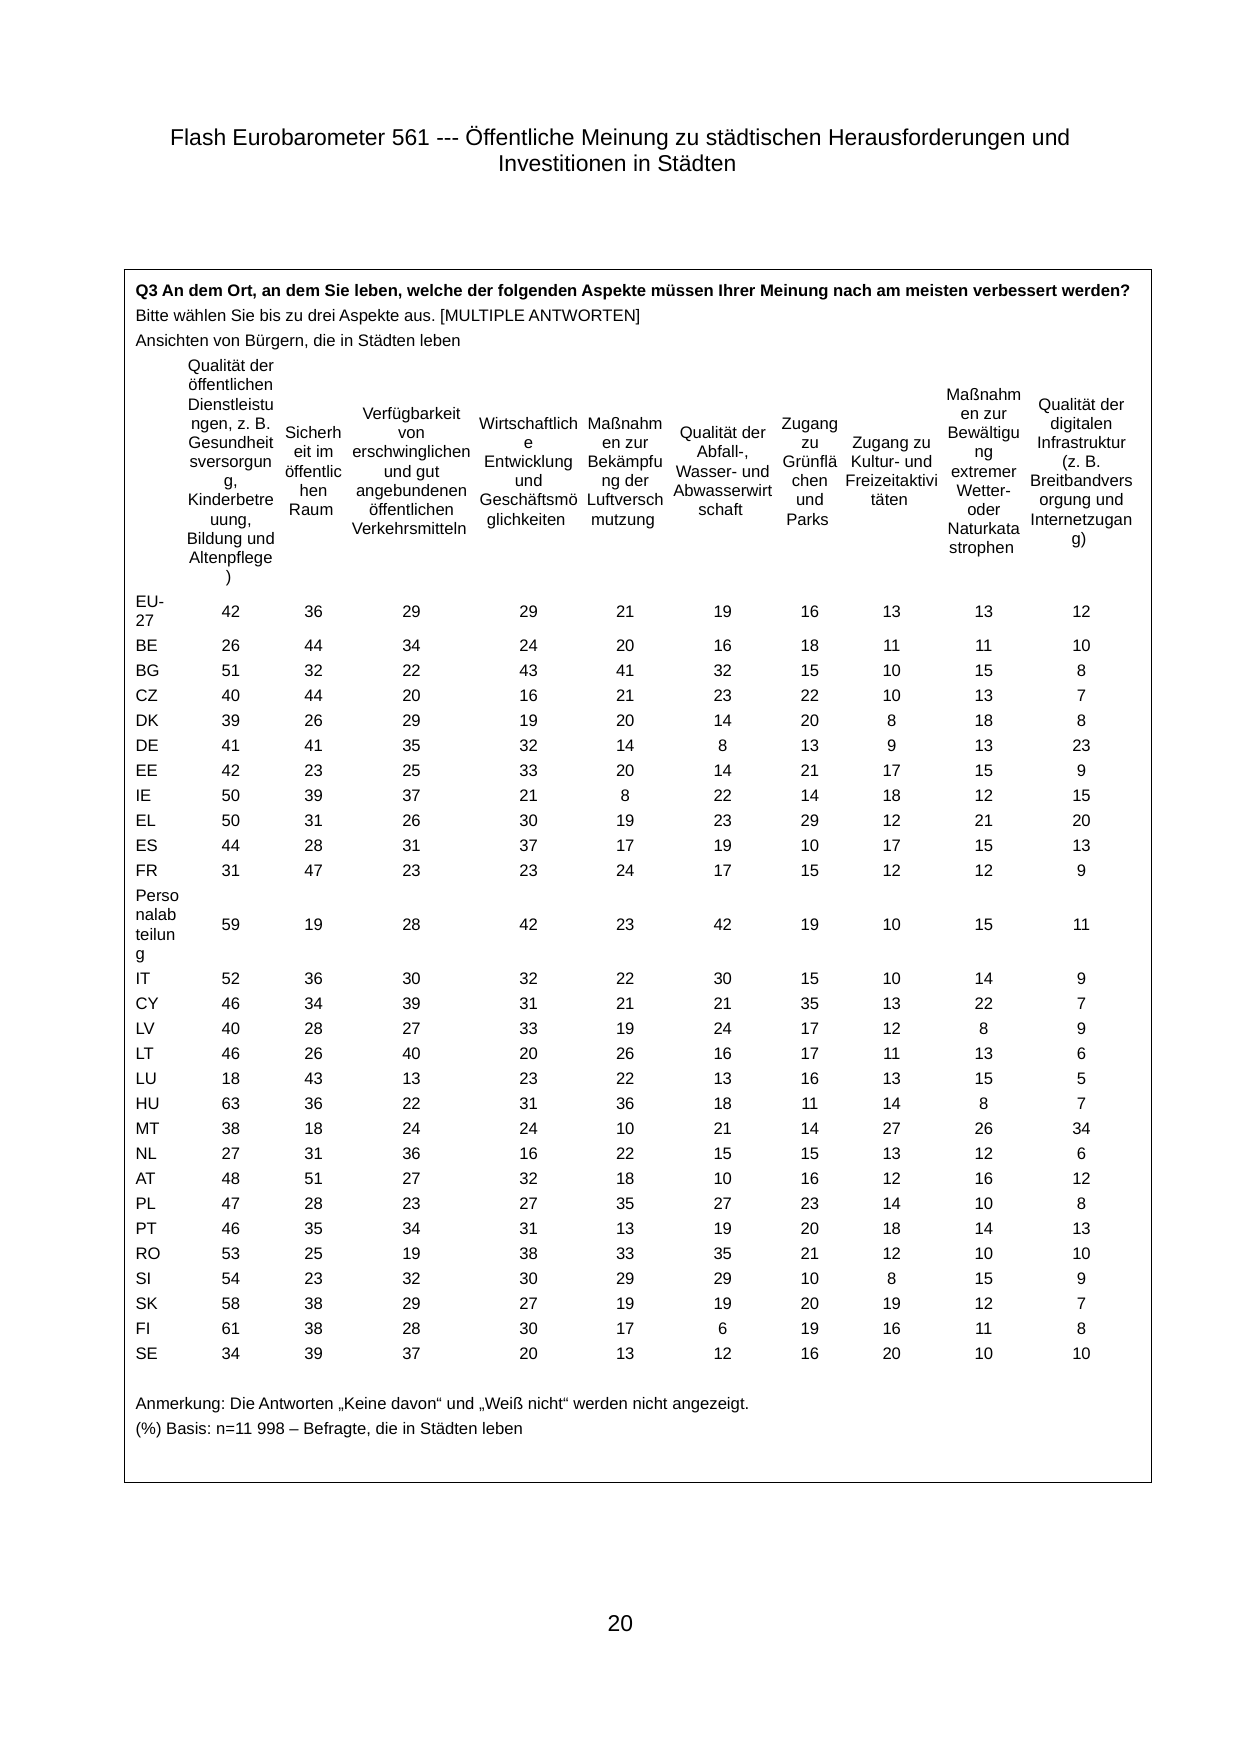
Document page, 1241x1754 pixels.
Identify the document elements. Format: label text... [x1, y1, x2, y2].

table_cell Sicherheit im öffentlichen Raum [278, 353, 349, 589]
table_cell 50 [183, 783, 278, 808]
table_cell 7 [1026, 1291, 1136, 1316]
table_cell 19 [474, 708, 583, 733]
table_cell 31 [278, 1141, 349, 1166]
table_cell [183, 1366, 278, 1391]
table_cell 18 [183, 1066, 278, 1091]
table_cell 10 [842, 883, 941, 966]
table_cell BG [133, 658, 183, 683]
table_cell 27 [349, 1166, 474, 1191]
table_cell 15 [941, 1066, 1026, 1091]
table_cell CZ [133, 683, 183, 708]
table_cell 12 [941, 783, 1026, 808]
table_cell [667, 1366, 778, 1391]
table_cell 30 [474, 1266, 583, 1291]
table_cell 16 [778, 1066, 842, 1091]
table_cell 13 [842, 1141, 941, 1166]
table_cell 10 [941, 1241, 1026, 1266]
table_cell 19 [667, 1216, 778, 1241]
table_cell 11 [842, 1041, 941, 1066]
table_cell 36 [278, 1091, 349, 1116]
table_cell 8 [842, 708, 941, 733]
table_cell 38 [474, 1241, 583, 1266]
table_cell 18 [667, 1091, 778, 1116]
table_cell 13 [941, 683, 1026, 708]
table_cell 10 [778, 1266, 842, 1291]
table_cell 21 [474, 783, 583, 808]
table_cell 16 [778, 1166, 842, 1191]
table_cell 13 [941, 589, 1026, 633]
table_cell 36 [278, 966, 349, 991]
table_cell 8 [941, 1016, 1026, 1041]
table_cell 14 [778, 1116, 842, 1141]
table_cell 34 [349, 1216, 474, 1241]
table_cell 22 [941, 991, 1026, 1016]
table_cell 34 [183, 1341, 278, 1366]
table_cell 14 [941, 1216, 1026, 1241]
table_cell 29 [349, 1291, 474, 1316]
table_cell 27 [183, 1141, 278, 1166]
table_cell 14 [941, 966, 1026, 991]
table_cell Bitte wählen Sie bis zu drei Aspekte aus. [MULTIPLE ANTWORTEN] [133, 303, 1136, 328]
table_cell 26 [583, 1041, 667, 1066]
table_cell 19 [667, 833, 778, 858]
table_cell 12 [842, 808, 941, 833]
table_cell 26 [183, 633, 278, 658]
table_cell 8 [842, 1266, 941, 1291]
table_cell DK [133, 708, 183, 733]
table_cell 32 [474, 733, 583, 758]
table_cell 39 [349, 991, 474, 1016]
table_cell 15 [778, 966, 842, 991]
table_cell 29 [474, 589, 583, 633]
table_cell Ansichten von Bürgern, die in Städten leben [133, 328, 1136, 353]
table_cell 13 [667, 1066, 778, 1091]
table_cell 15 [941, 883, 1026, 966]
table_cell 31 [474, 991, 583, 1016]
table_cell 21 [941, 808, 1026, 833]
table_cell Qualität der öffentlichen Dienstleistungen, z. B. Gesundheitsversorgung, Kinderbetreuung, Bildung und Altenpflege) [183, 353, 278, 589]
table_cell 20 [474, 1041, 583, 1066]
table_cell 47 [278, 858, 349, 883]
table_cell 23 [278, 1266, 349, 1291]
table_cell 27 [667, 1191, 778, 1216]
table_cell 37 [349, 783, 474, 808]
table_cell 12 [941, 1141, 1026, 1166]
table_cell 16 [667, 1041, 778, 1066]
table_cell DE [133, 733, 183, 758]
table_cell 5 [1026, 1066, 1136, 1091]
table_cell 26 [278, 1041, 349, 1066]
table_cell 42 [183, 758, 278, 783]
table_cell 10 [583, 1116, 667, 1141]
table_cell LV [133, 1016, 183, 1041]
table_cell Qualität der digitalen Infrastruktur (z. B. Breitbandversorgung und Internetzugang) [1026, 353, 1136, 589]
table_cell 20 [842, 1341, 941, 1366]
table_cell 41 [278, 733, 349, 758]
table_cell 32 [349, 1266, 474, 1291]
table_cell 12 [842, 1241, 941, 1266]
table_cell 29 [778, 808, 842, 833]
table_cell AT [133, 1166, 183, 1191]
table_cell FR [133, 858, 183, 883]
table_cell 22 [349, 658, 474, 683]
table_cell RO [133, 1241, 183, 1266]
table_cell PL [133, 1191, 183, 1216]
table_cell 50 [183, 808, 278, 833]
table_cell 34 [1026, 1116, 1136, 1141]
table_cell 43 [278, 1066, 349, 1091]
table_cell FI [133, 1316, 183, 1341]
table_cell [583, 1366, 667, 1391]
table_header Q3 An dem Ort, an dem Sie leben, welche der folgenden Aspekte müssen Ihrer Meinung nach am meisten verbessert werden? [133, 278, 1136, 303]
table_cell 33 [583, 1241, 667, 1266]
table_cell 31 [183, 858, 278, 883]
table_cell 32 [667, 658, 778, 683]
table_cell 39 [278, 783, 349, 808]
table_cell 21 [583, 991, 667, 1016]
table_cell 35 [667, 1241, 778, 1266]
table_cell 35 [778, 991, 842, 1016]
table_cell 13 [778, 733, 842, 758]
table_cell 17 [842, 833, 941, 858]
table_cell 12 [842, 1016, 941, 1041]
table_cell 38 [278, 1316, 349, 1341]
table_cell 44 [278, 633, 349, 658]
table_cell 8 [1026, 708, 1136, 733]
table_cell 12 [941, 1291, 1026, 1316]
table_cell NL [133, 1141, 183, 1166]
table_cell 13 [842, 991, 941, 1016]
table_cell 24 [349, 1116, 474, 1141]
table_cell 6 [1026, 1141, 1136, 1166]
table_cell 36 [278, 589, 349, 633]
table_cell 14 [667, 708, 778, 733]
table_cell 41 [583, 658, 667, 683]
table_cell 21 [778, 758, 842, 783]
table_cell 37 [474, 833, 583, 858]
table_cell 15 [667, 1141, 778, 1166]
table_cell 18 [278, 1116, 349, 1141]
table_cell 8 [1026, 1316, 1136, 1341]
table_cell 12 [1026, 1166, 1136, 1191]
table_cell EU-27 [133, 589, 183, 633]
table_cell 16 [842, 1316, 941, 1341]
table_cell 8 [941, 1091, 1026, 1116]
table_cell 19 [583, 1291, 667, 1316]
table_cell 14 [583, 733, 667, 758]
table_cell 24 [667, 1016, 778, 1041]
table_cell 44 [183, 833, 278, 858]
table_cell 38 [183, 1116, 278, 1141]
table_cell 13 [1026, 1216, 1136, 1241]
table_cell [778, 1366, 842, 1391]
table_cell Anmerkung: Die Antworten „Keine davon“ und „Weiß nicht“ werden nicht angezeigt. [133, 1391, 1136, 1416]
table_cell 17 [778, 1041, 842, 1066]
table_cell 15 [941, 833, 1026, 858]
table_cell 17 [778, 1016, 842, 1041]
table_cell 15 [941, 758, 1026, 783]
table_cell 21 [583, 589, 667, 633]
table_cell 16 [941, 1166, 1026, 1191]
table_cell 20 [583, 758, 667, 783]
table_cell 32 [474, 1166, 583, 1191]
table_cell 21 [667, 1116, 778, 1141]
table_cell 19 [842, 1291, 941, 1316]
table_cell 21 [778, 1241, 842, 1266]
table_cell IT [133, 966, 183, 991]
table_cell 23 [583, 883, 667, 966]
table_cell 10 [941, 1191, 1026, 1216]
table_cell 36 [349, 1141, 474, 1166]
table_cell 29 [667, 1266, 778, 1291]
table_cell 31 [474, 1091, 583, 1116]
table_cell 39 [278, 1341, 349, 1366]
table_cell 18 [941, 708, 1026, 733]
table_cell 20 [583, 633, 667, 658]
table_cell PT [133, 1216, 183, 1241]
table_cell 19 [349, 1241, 474, 1266]
table_cell 31 [278, 808, 349, 833]
table_cell 19 [278, 883, 349, 966]
table_cell [474, 1366, 583, 1391]
table_cell SI [133, 1266, 183, 1291]
table_cell 18 [778, 633, 842, 658]
table_cell 11 [778, 1091, 842, 1116]
table_cell 35 [349, 733, 474, 758]
table_cell 14 [778, 783, 842, 808]
table_cell Wirtschaftliche Entwicklung und Geschäftsmöglichkeiten [474, 353, 583, 589]
table_cell HU [133, 1091, 183, 1116]
table_cell 11 [842, 633, 941, 658]
table_cell (%) Basis: n=11 998 – Befragte, die in Städten leben [133, 1416, 1136, 1441]
table_cell 27 [474, 1291, 583, 1316]
table_cell 18 [842, 1216, 941, 1241]
table_cell 19 [778, 883, 842, 966]
table_cell 28 [349, 1316, 474, 1341]
table_cell 7 [1026, 1091, 1136, 1116]
table_cell 29 [583, 1266, 667, 1291]
table_cell 21 [667, 991, 778, 1016]
table_cell 28 [278, 833, 349, 858]
table_cell 32 [474, 966, 583, 991]
table_cell 31 [474, 1216, 583, 1241]
table_cell 8 [1026, 658, 1136, 683]
table_cell 38 [278, 1291, 349, 1316]
table_cell Qualität der Abfall-, Wasser- und Abwasserwirtschaft [667, 353, 778, 589]
table_cell 8 [1026, 1191, 1136, 1216]
table_cell 34 [278, 991, 349, 1016]
table_cell 40 [183, 1016, 278, 1041]
table_cell 12 [842, 1166, 941, 1191]
table_cell 7 [1026, 683, 1136, 708]
table_cell 26 [278, 708, 349, 733]
table_cell 22 [349, 1091, 474, 1116]
table_cell 15 [941, 658, 1026, 683]
table_cell 61 [183, 1316, 278, 1341]
table_cell 17 [583, 1316, 667, 1341]
table_cell 8 [667, 733, 778, 758]
table_cell 9 [1026, 758, 1136, 783]
table_cell 13 [349, 1066, 474, 1091]
table_cell 39 [183, 708, 278, 733]
table_cell 42 [183, 589, 278, 633]
table_cell 46 [183, 1041, 278, 1066]
table_cell 16 [778, 1341, 842, 1366]
table_cell 9 [842, 733, 941, 758]
table_cell 16 [474, 1141, 583, 1166]
table_cell 28 [278, 1191, 349, 1216]
table_cell 13 [941, 1041, 1026, 1066]
table_cell 14 [842, 1191, 941, 1216]
table_cell 35 [278, 1216, 349, 1241]
table_cell 11 [941, 633, 1026, 658]
table_cell 10 [941, 1341, 1026, 1366]
table_cell SK [133, 1291, 183, 1316]
table_cell LU [133, 1066, 183, 1091]
table_cell 17 [842, 758, 941, 783]
table_cell 20 [778, 708, 842, 733]
table_cell 9 [1026, 858, 1136, 883]
table_cell 53 [183, 1241, 278, 1266]
table_cell 10 [667, 1166, 778, 1191]
table_cell 12 [941, 858, 1026, 883]
table_cell 19 [667, 1291, 778, 1316]
table_cell 18 [842, 783, 941, 808]
table_cell 18 [583, 1166, 667, 1191]
table_cell 23 [778, 1191, 842, 1216]
table_cell 27 [474, 1191, 583, 1216]
table_cell 27 [349, 1016, 474, 1041]
table_cell 22 [583, 1141, 667, 1166]
table_cell [941, 1366, 1026, 1391]
table_cell 23 [349, 858, 474, 883]
table_cell 33 [474, 1016, 583, 1041]
table_cell [278, 1366, 349, 1391]
table_cell 9 [1026, 1266, 1136, 1291]
table_cell 17 [667, 858, 778, 883]
table_cell 51 [183, 658, 278, 683]
table_cell 13 [941, 733, 1026, 758]
table_cell 11 [941, 1316, 1026, 1341]
table_cell 12 [667, 1341, 778, 1366]
table_cell EE [133, 758, 183, 783]
table_cell 13 [1026, 833, 1136, 858]
table_cell 23 [349, 1191, 474, 1216]
table_cell 10 [842, 658, 941, 683]
table_cell 35 [583, 1191, 667, 1216]
table_cell 26 [349, 808, 474, 833]
table_cell ES [133, 833, 183, 858]
table_cell 15 [1026, 783, 1136, 808]
table_cell 13 [583, 1341, 667, 1366]
table_cell 22 [778, 683, 842, 708]
table_cell 10 [1026, 633, 1136, 658]
table_cell 30 [667, 966, 778, 991]
table_cell 20 [349, 683, 474, 708]
table_cell 6 [667, 1316, 778, 1341]
table_cell 44 [278, 683, 349, 708]
table_cell 33 [474, 758, 583, 783]
table_cell 15 [778, 858, 842, 883]
table_cell 23 [667, 683, 778, 708]
table_cell 58 [183, 1291, 278, 1316]
table_cell 26 [941, 1116, 1026, 1141]
table_cell 42 [474, 883, 583, 966]
table_cell 8 [583, 783, 667, 808]
table_cell 28 [278, 1016, 349, 1041]
table_cell 19 [667, 589, 778, 633]
table_cell 40 [349, 1041, 474, 1066]
table_cell 9 [1026, 1016, 1136, 1041]
table_cell 7 [1026, 991, 1136, 1016]
table_cell LT [133, 1041, 183, 1066]
table_cell 16 [474, 683, 583, 708]
table_cell 16 [778, 589, 842, 633]
table_cell 10 [842, 966, 941, 991]
table_cell CY [133, 991, 183, 1016]
table_cell 15 [941, 1266, 1026, 1291]
table_cell 42 [667, 883, 778, 966]
table_cell 54 [183, 1266, 278, 1291]
table_cell 21 [583, 683, 667, 708]
table_cell 32 [278, 658, 349, 683]
table_cell 23 [667, 808, 778, 833]
table_cell Zugang zu Kultur- und Freizeitaktivitäten [842, 353, 941, 589]
table_cell BE [133, 633, 183, 658]
table_cell 23 [1026, 733, 1136, 758]
table_cell 14 [667, 758, 778, 783]
table_cell 10 [842, 683, 941, 708]
table_cell 28 [349, 883, 474, 966]
table_cell 23 [474, 1066, 583, 1091]
table_cell [133, 353, 183, 589]
table_cell 63 [183, 1091, 278, 1116]
table_cell 46 [183, 1216, 278, 1241]
table_cell 24 [474, 633, 583, 658]
table_cell 25 [278, 1241, 349, 1266]
table_cell 15 [778, 1141, 842, 1166]
table_cell 59 [183, 883, 278, 966]
table_cell SE [133, 1341, 183, 1366]
table_cell 10 [1026, 1341, 1136, 1366]
table_cell 48 [183, 1166, 278, 1191]
table_cell [349, 1366, 474, 1391]
table_cell MT [133, 1116, 183, 1141]
table_cell Maßnahmen zur Bekämpfung der Luftverschmutzung [583, 353, 667, 589]
table_cell 12 [1026, 589, 1136, 633]
table_cell 19 [583, 1016, 667, 1041]
table_cell EL [133, 808, 183, 833]
table_cell 41 [183, 733, 278, 758]
table_cell 19 [778, 1316, 842, 1341]
table_cell [1026, 1366, 1136, 1391]
table_cell 30 [474, 1316, 583, 1341]
table_cell 20 [778, 1216, 842, 1241]
table_cell 12 [842, 858, 941, 883]
table_cell 20 [1026, 808, 1136, 833]
table_cell 36 [583, 1091, 667, 1116]
table_cell Zugang zu Grünflächen und Parks [778, 353, 842, 589]
table_cell 20 [778, 1291, 842, 1316]
table_cell 20 [474, 1341, 583, 1366]
table_cell Verfügbarkeit von erschwinglichen und gut angebundenen öffentlichen Verkehrsmitteln [349, 353, 474, 589]
table_cell 22 [583, 966, 667, 991]
table_cell 34 [349, 633, 474, 658]
table_cell 20 [583, 708, 667, 733]
table_cell 14 [842, 1091, 941, 1116]
table_cell 6 [1026, 1041, 1136, 1066]
table_cell 23 [278, 758, 349, 783]
table_cell 25 [349, 758, 474, 783]
table_cell 31 [349, 833, 474, 858]
table_cell 22 [583, 1066, 667, 1091]
table_cell 13 [842, 1066, 941, 1091]
table_cell 15 [778, 658, 842, 683]
table_cell Personalabteilung [133, 883, 183, 966]
table_cell 47 [183, 1191, 278, 1216]
table_cell 40 [183, 683, 278, 708]
table_cell 17 [583, 833, 667, 858]
table_cell 22 [667, 783, 778, 808]
table_cell 29 [349, 708, 474, 733]
table_cell [133, 1366, 183, 1391]
table_cell 10 [1026, 1241, 1136, 1266]
table_cell 27 [842, 1116, 941, 1141]
table_cell 43 [474, 658, 583, 683]
table_cell 29 [349, 589, 474, 633]
table_cell 37 [349, 1341, 474, 1366]
table_cell 30 [474, 808, 583, 833]
table_cell 30 [349, 966, 474, 991]
table_cell 16 [667, 633, 778, 658]
table_cell 10 [778, 833, 842, 858]
table_cell 51 [278, 1166, 349, 1191]
table_cell 46 [183, 991, 278, 1016]
table_cell 11 [1026, 883, 1136, 966]
table_cell 24 [583, 858, 667, 883]
table_cell IE [133, 783, 183, 808]
table_cell 19 [583, 808, 667, 833]
table_cell 13 [583, 1216, 667, 1241]
table_cell 9 [1026, 966, 1136, 991]
table_cell [842, 1366, 941, 1391]
table_cell Maßnahmen zur Bewältigung extremer Wetter- oder Naturkatastrophen [941, 353, 1026, 589]
table_cell 23 [474, 858, 583, 883]
table_cell 13 [842, 589, 941, 633]
table_cell 24 [474, 1116, 583, 1141]
table_cell 52 [183, 966, 278, 991]
